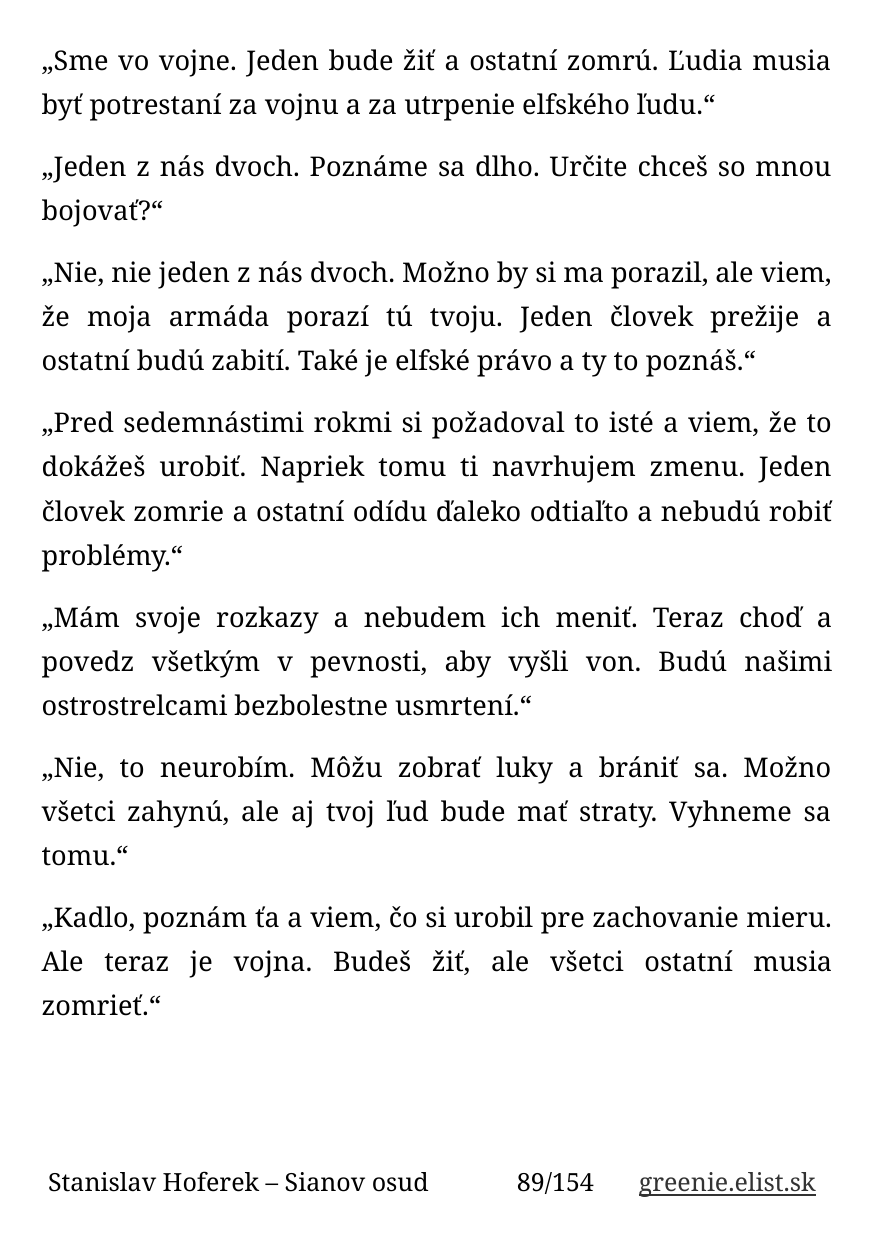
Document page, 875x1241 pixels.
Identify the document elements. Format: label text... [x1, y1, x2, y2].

text „Sme vo vojne. Jeden bude žiť a ostatní zomrú. Ľudia musia byť potrestaní za vojnu a za utrpenie elfského ľudu.“ [41, 41, 833, 122]
text „Jeden z nás dvoch. Poznáme sa dlho. Určite chceš so mnou bojovať?“ [41, 147, 833, 228]
text „Nie, nie jeden z nás dvoch. Možno by si ma porazil, ale viem, že moja armáda porazí tú tvoju. Jeden človek prežije a ostatní budú zabití. Také je elfské právo a ty to poznáš.“ [41, 253, 833, 379]
text „Pred sedemnástimi rokmi si požadoval to isté a viem, že to dokážeš urobiť. Napriek tomu ti navrhujem zmenu. Jeden človek zomrie a ostatní odídu ďaleko odtiaľto a nebudú robiť problémy.“ [41, 404, 833, 573]
text „Kadlo, poznám ťa a viem, čo si urobil pre zachovanie mieru. Ale teraz je vojna. Budeš žiť, ale všetci ostatní musia zomrieť.“ [41, 898, 833, 1024]
text „Nie, to neurobím. Môžu zobrať luky a brániť sa. Možno všetci zahynú, ale aj tvoj ľud bude mať straty. Vyhneme sa tomu.“ [41, 748, 833, 873]
text „Mám svoje rozkazy a nebudem ich meniť. Teraz choď a povedz všetkým v pevnosti, aby vyšli von. Budú našimi ostrostrelcami bezbolestne usmrtení.“ [41, 598, 833, 723]
